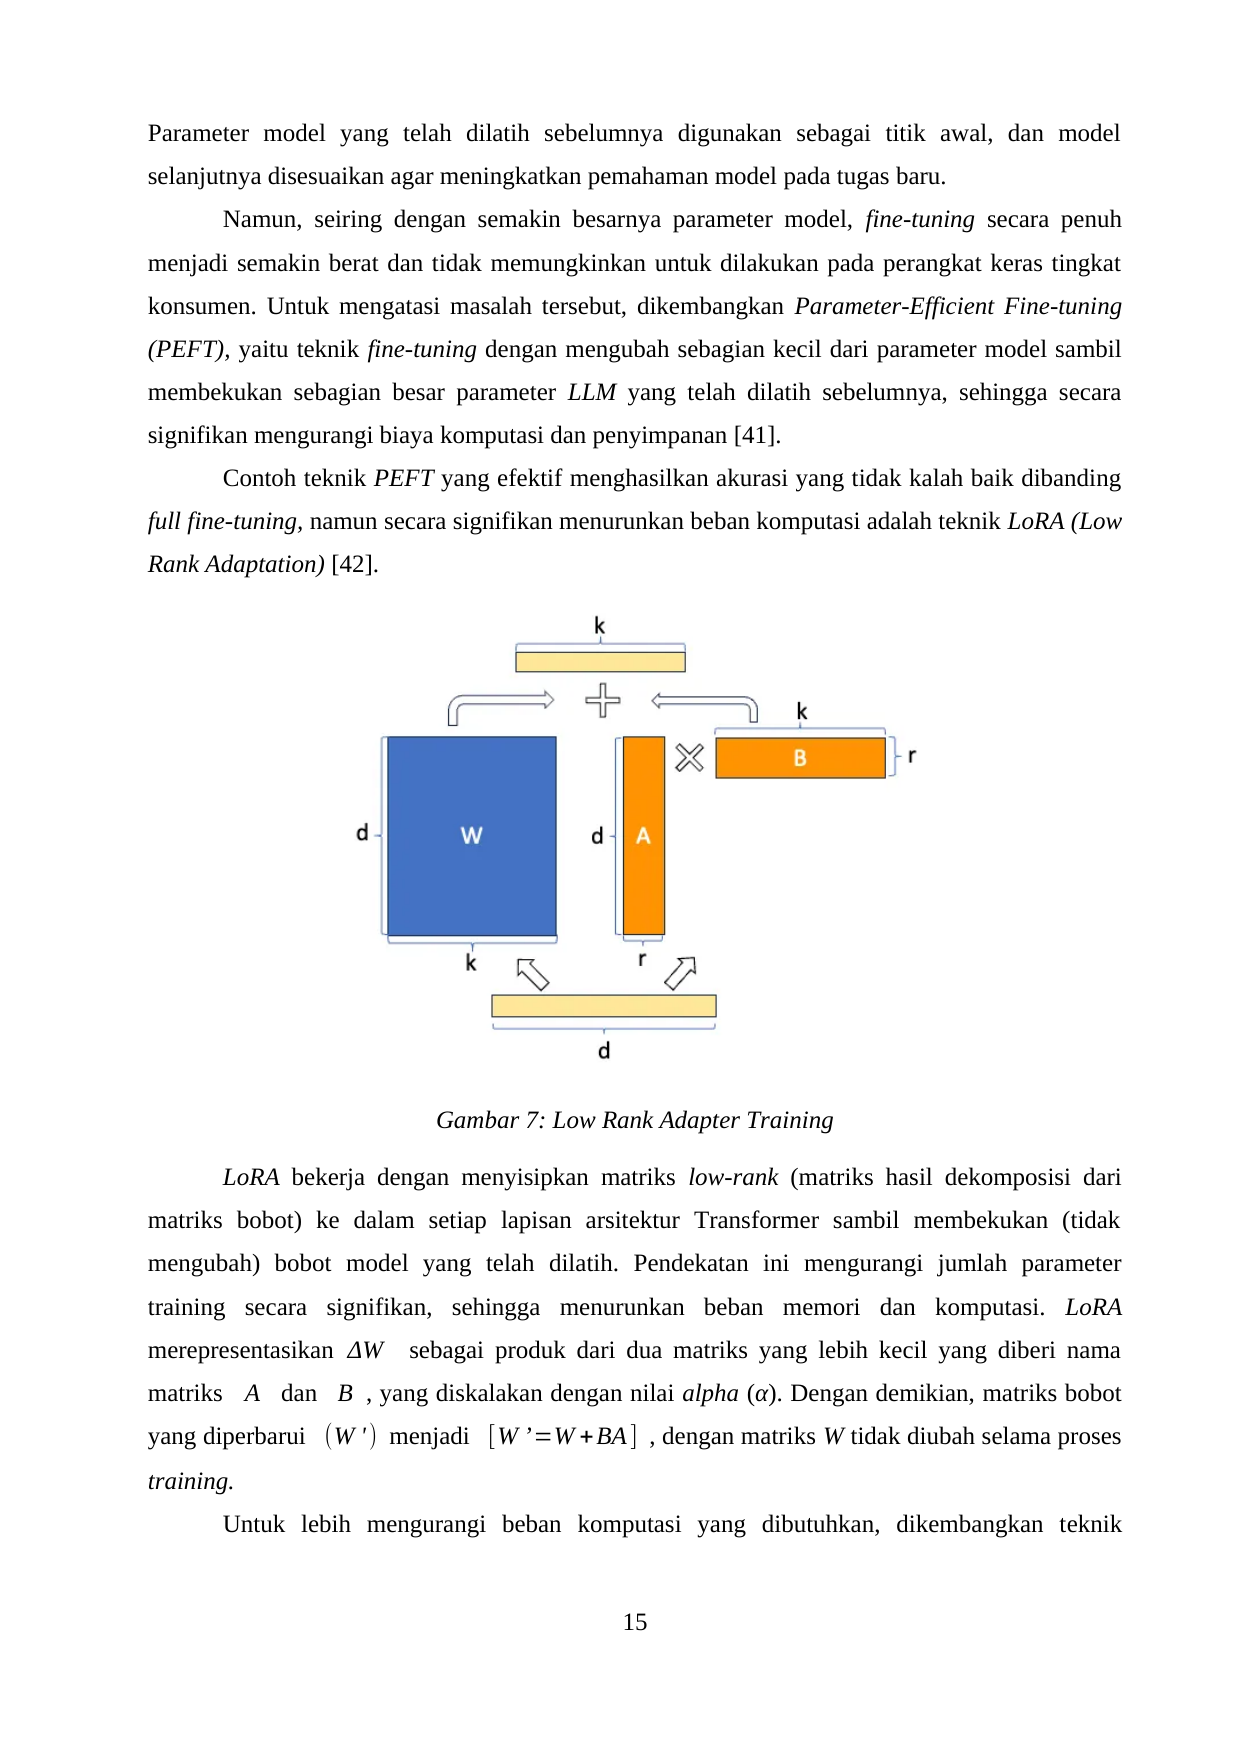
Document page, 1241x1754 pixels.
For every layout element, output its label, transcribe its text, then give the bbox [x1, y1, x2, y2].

text Parameter model yang telah dilatih sebelumnya digunakan sebagai titik awal, dan model selanjutnya disesuaikan agar meningkatkan pemahaman model pada tugas baru. [148, 118, 1122, 190]
text Untuk lebih mengurangi beban komputasi yang dibutuhkan, dikembangkan teknik [148, 1509, 1122, 1538]
text LoRA bekerja dengan menyisipkan matriks low-rank (matriks hasil dekomposisi dari matriks bobot) ke dalam setiap lapisan arsitektur Transformer sambil membekukan (tidak mengubah) bobot model yang telah dilatih. Pendekatan ini mengurangi jumlah parameter training secara signifikan, sehingga menurunkan beban memori dan komputasi. LoRA merepresentasikan sebagai produk dari dua matriks yang lebih kecil yang diberi nama matriks dan , yang diskalakan dengan nilai alpha (α). Dengan demikian, matriks bobot yang diperbarui menjadi , dengan matriks W tidak diubah selama proses training. [148, 593, 1122, 1495]
text Gambar 7: Low Rank Adapter Training [336, 1078, 933, 1133]
text Namun, seiring dengan semakin besarnya parameter model, fine-tuning secara penuh menjadi semakin berat dan tidak memungkinkan untuk dilakukan pada perangkat keras tingkat konsumen. Untuk mengatasi masalah tersebut, dikembangkan Parameter-Efficient Fine-tuning (PEFT), yaitu teknik fine-tuning dengan mengubah sebagian kecil dari parameter model sambil membekukan sebagian besar parameter LLM yang telah dilatih sebelumnya, sehingga secara signifikan mengurangi biaya komputasi dan penyimpanan [41]. [148, 204, 1122, 449]
text Contoh teknik PEFT yang efektif menghasilkan akurasi yang tidak kalah baik dibanding full fine-tuning, namun secara signifikan menurunkan beban komputasi adalah teknik LoRA (Low Rank Adaptation) [42]. [148, 463, 1122, 578]
picture [336, 605, 934, 1078]
